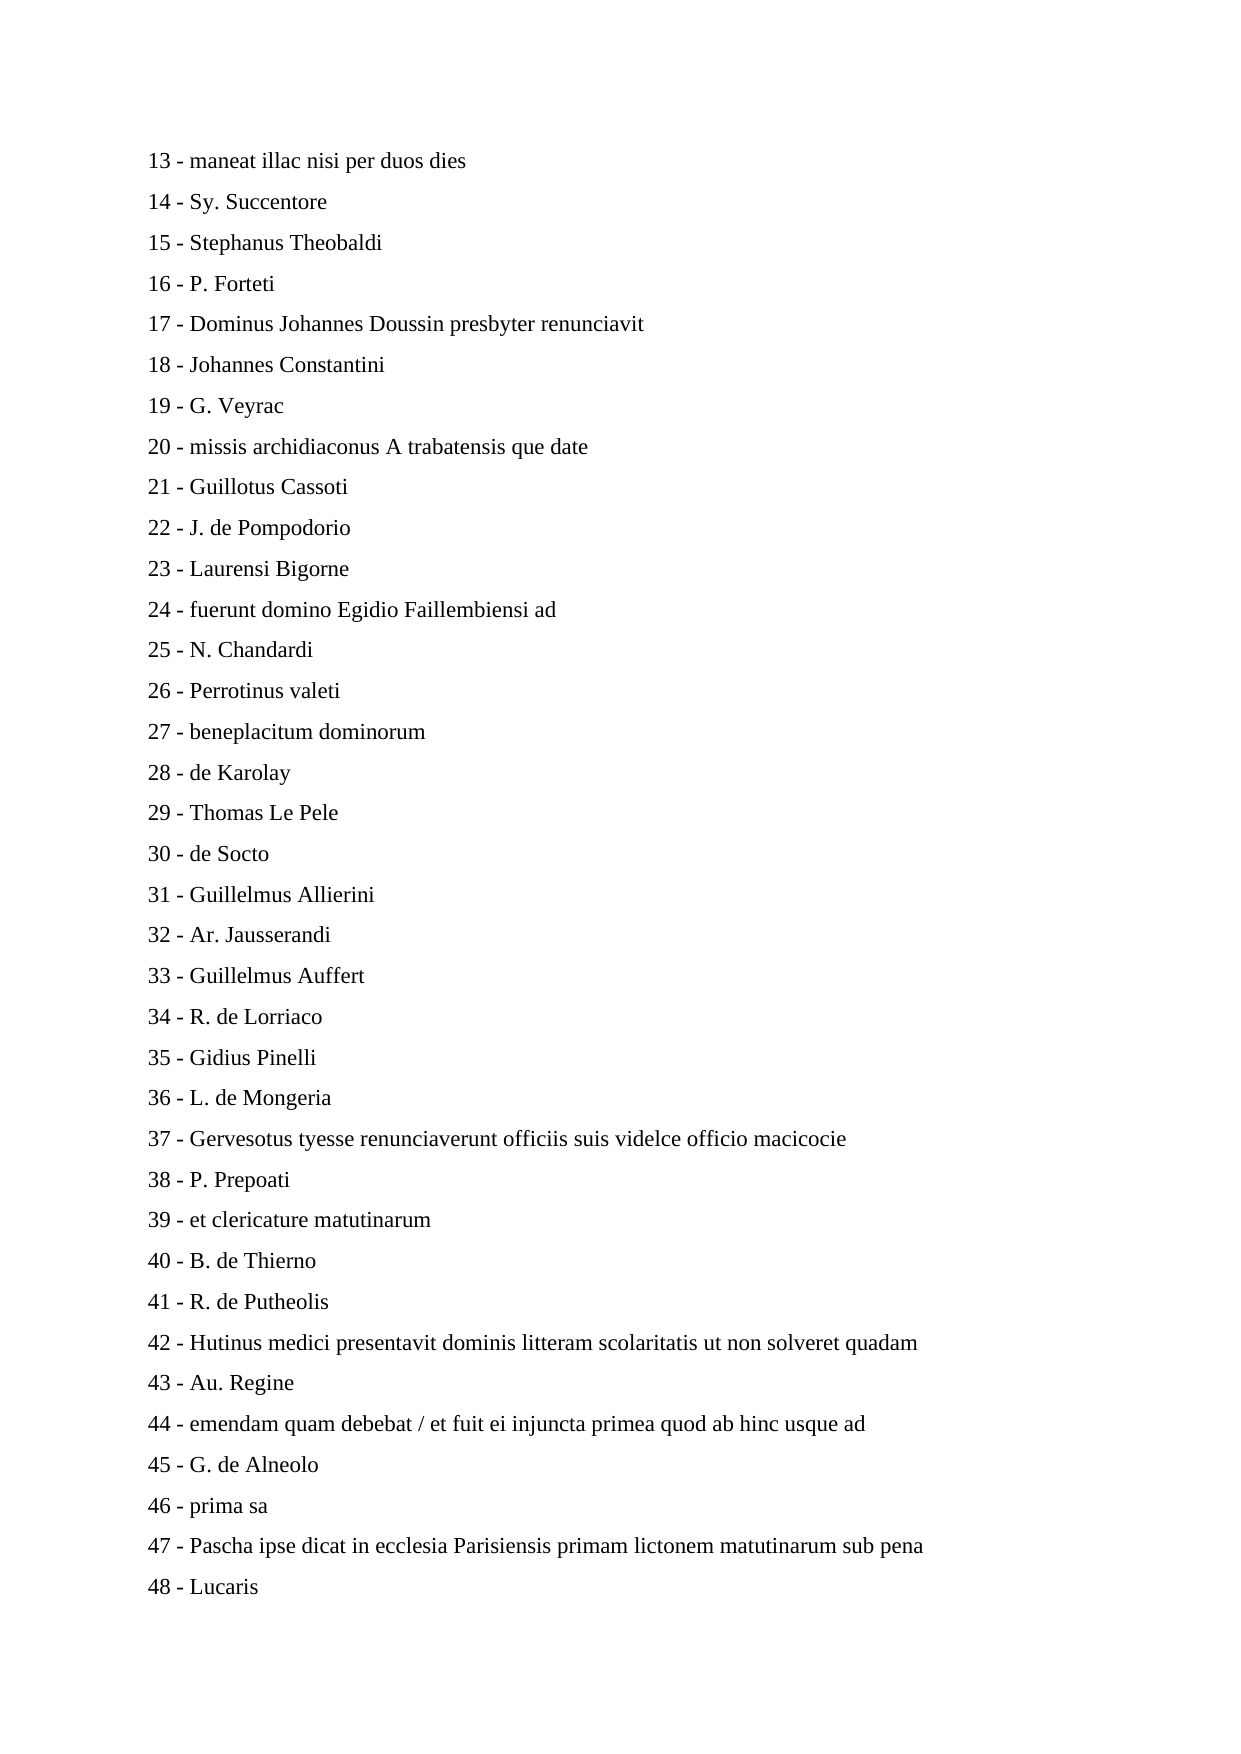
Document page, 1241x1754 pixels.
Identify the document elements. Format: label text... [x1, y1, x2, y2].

text 19 - G. Veyrac [148, 392, 1093, 418]
text 17 - Dominus Johannes Doussin presbyter renunciavit [148, 311, 1093, 337]
text 27 - beneplacitum dominorum [148, 718, 1093, 744]
text 34 - R. de Lorriaco [148, 1003, 1093, 1029]
text 46 - prima sa [148, 1492, 1093, 1518]
text 44 - emendam quam debebat / et fuit ei injuncta primea quod ab hinc usque ad [148, 1410, 1093, 1437]
text 18 - Johannes Constantini [148, 351, 1093, 378]
text 43 - Au. Regine [148, 1369, 1093, 1396]
text 21 - Guillotus Cassoti [148, 473, 1093, 500]
text 36 - L. de Mongeria [148, 1084, 1093, 1111]
text 37 - Gervesotus tyesse renunciaverunt officiis suis videlce officio macicocie [148, 1125, 1093, 1151]
text 38 - P. Prepoati [148, 1166, 1093, 1192]
text 25 - N. Chandardi [148, 636, 1093, 663]
text 48 - Lucaris [148, 1573, 1093, 1599]
text 23 - Laurensi Bigorne [148, 555, 1093, 581]
text 22 - J. de Pompodorio [148, 514, 1093, 541]
text 31 - Guillelmus Allierini [148, 881, 1093, 907]
text 45 - G. de Alneolo [148, 1451, 1093, 1477]
text 28 - de Karolay [148, 758, 1093, 785]
text 33 - Guillelmus Auffert [148, 962, 1093, 988]
text 16 - P. Forteti [148, 270, 1093, 296]
text 30 - de Socto [148, 840, 1093, 866]
text 35 - Gidius Pinelli [148, 1044, 1093, 1070]
text 29 - Thomas Le Pele [148, 799, 1093, 826]
text 26 - Perrotinus valeti [148, 677, 1093, 703]
text 13 - maneat illac nisi per duos dies [148, 148, 1093, 174]
text 42 - Hutinus medici presentavit dominis litteram scolaritatis ut non solveret quadam [148, 1329, 1093, 1355]
text 14 - Sy. Succentore [148, 188, 1093, 215]
text 41 - R. de Putheolis [148, 1288, 1093, 1314]
text 40 - B. de Thierno [148, 1247, 1093, 1274]
text 20 - missis archidiaconus A trabatensis que date [148, 433, 1093, 459]
text 39 - et clericature matutinarum [148, 1207, 1093, 1233]
text 47 - Pascha ipse dicat in ecclesia Parisiensis primam lictonem matutinarum sub pena [148, 1532, 1093, 1559]
text 32 - Ar. Jausserandi [148, 921, 1093, 948]
text 24 - fuerunt domino Egidio Faillembiensi ad [148, 596, 1093, 622]
text 15 - Stephanus Theobaldi [148, 229, 1093, 255]
